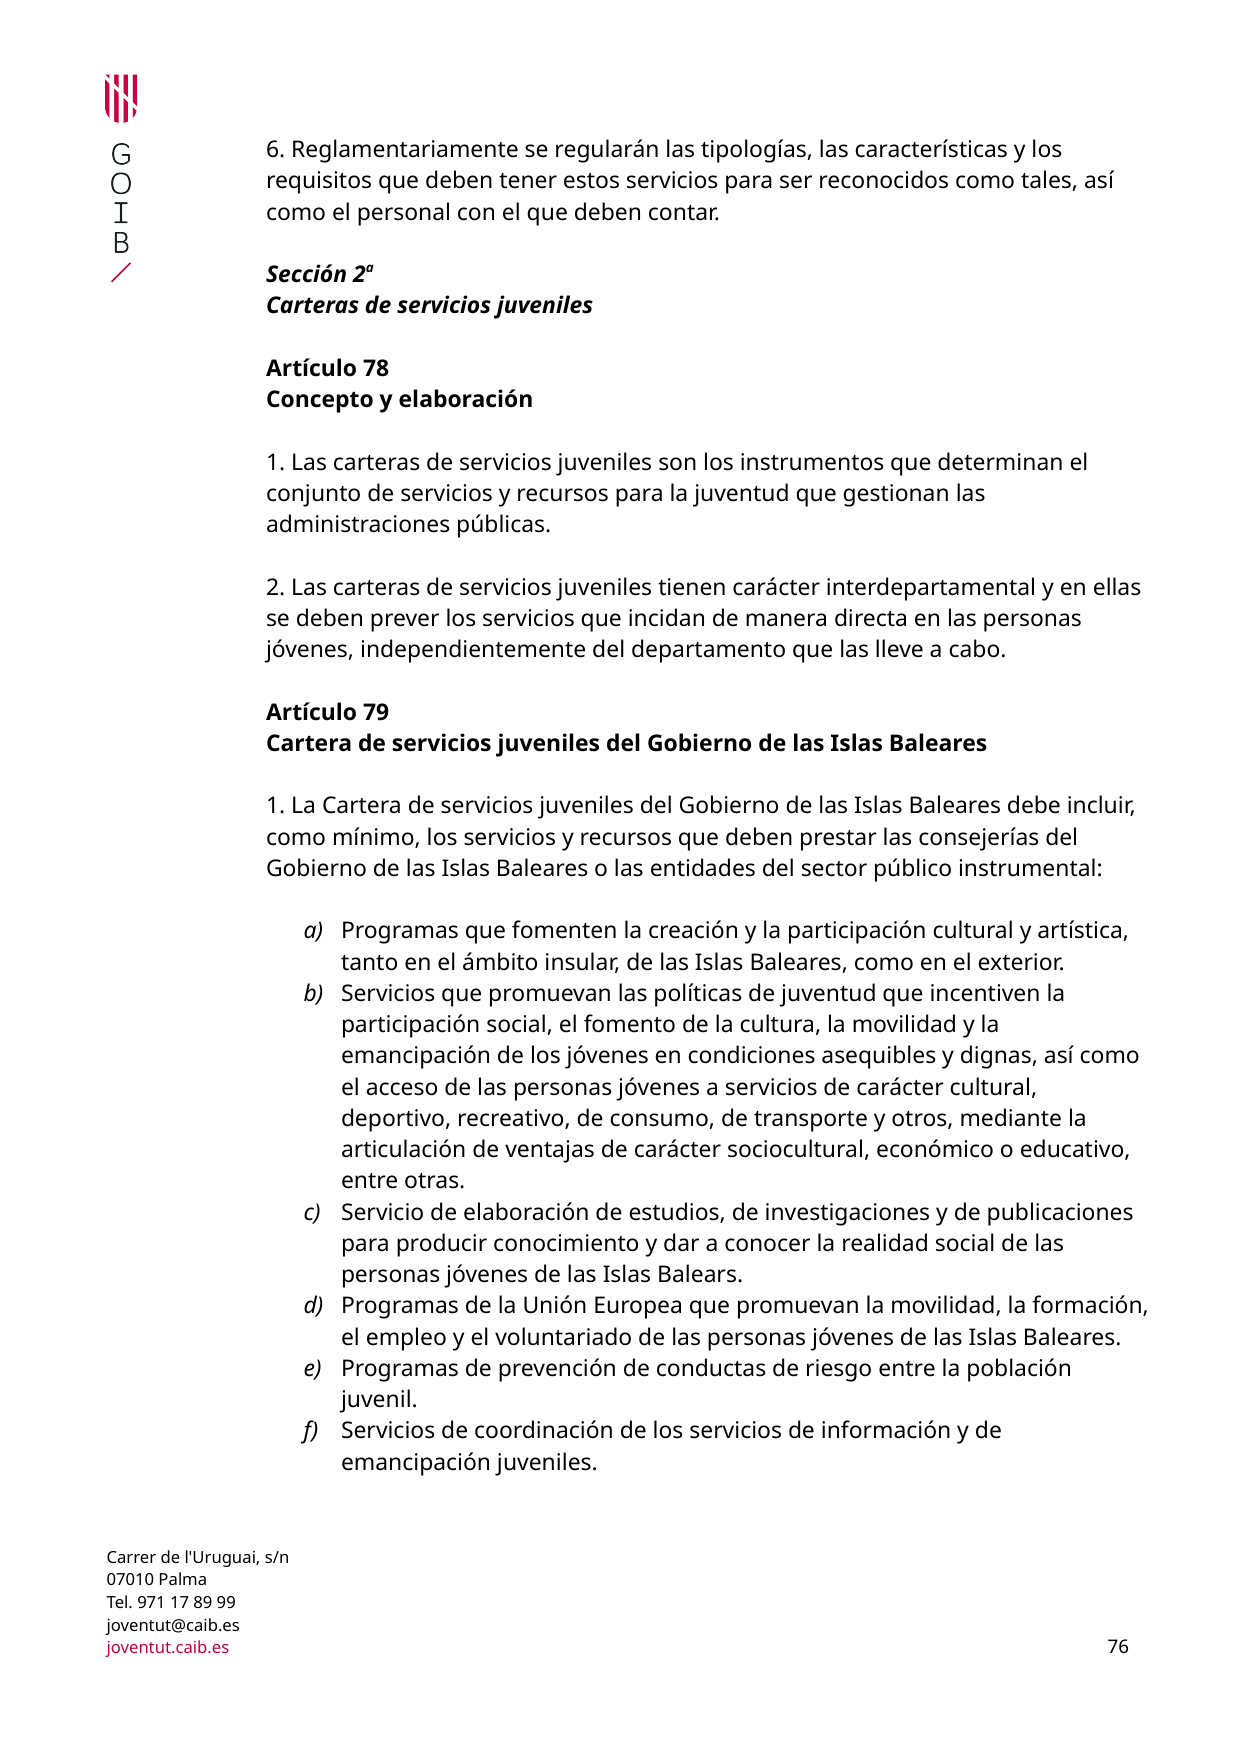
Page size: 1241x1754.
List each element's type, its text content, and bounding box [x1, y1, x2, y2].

text Cartera de servicios juveniles del Gobierno de las Islas Baleares [266, 727, 1152, 758]
text 6. Reglamentariamente se regularán las tipologías, las características y los requisitos que deben tener estos servicios para ser reconocidos como tales, así como el personal con el que deben contar. [266, 133, 1152, 227]
text Carteras de servicios juveniles [266, 289, 1152, 320]
list Servicios de coordinación de los servicios de información y de emancipación juveniles. [303, 1414, 1152, 1477]
text 2. Las carteras de servicios juveniles tienen carácter interdepartamental y en ellas se deben prever los servicios que incidan de manera directa en las personas jóvenes, independientemente del departamento que las lleve a cabo. [266, 570, 1152, 664]
list Programas de la Unión Europea que promuevan la movilidad, la formación, el empleo y el voluntariado de las personas jóvenes de las Islas Baleares. [303, 1289, 1152, 1352]
text Concepto y elaboración [266, 383, 1152, 414]
list Servicios que promuevan las políticas de juventud que incentiven la participación social, el fomento de la cultura, la movilidad y la emancipación de los jóvenes en condiciones asequibles y dignas, así como el acceso de las personas jóvenes a servicios de carácter cultural, deportivo, recreativo, de consumo, de transporte y otros, mediante la articulación de ventajas de carácter sociocultural, económico o educativo, entre otras. [303, 977, 1152, 1195]
text Artículo 79 [266, 695, 1152, 727]
picture [76, 51, 166, 313]
text Artículo 78 [266, 352, 1152, 383]
text Sección 2a [266, 258, 1152, 289]
text 1. La Cartera de servicios juveniles del Gobierno de las Islas Baleares debe incluir, como mínimo, los servicios y recursos que deben prestar las consejerías del Gobierno de las Islas Baleares o las entidades del sector público instrumental: [266, 789, 1152, 883]
list Programas de prevención de conductas de riesgo entre la población juvenil. [303, 1352, 1152, 1414]
text 1. Las carteras de servicios juveniles son los instrumentos que determinan el conjunto de servicios y recursos para la juventud que gestionan las administraciones públicas. [266, 445, 1152, 539]
list Programas que fomenten la creación y la participación cultural y artística, tanto en el ámbito insular, de las Islas Baleares, como en el exterior. [303, 914, 1152, 977]
list Servicio de elaboración de estudios, de investigaciones y de publicaciones para producir conocimiento y dar a conocer la realidad social de las personas jóvenes de las Islas Balears. [303, 1195, 1152, 1289]
